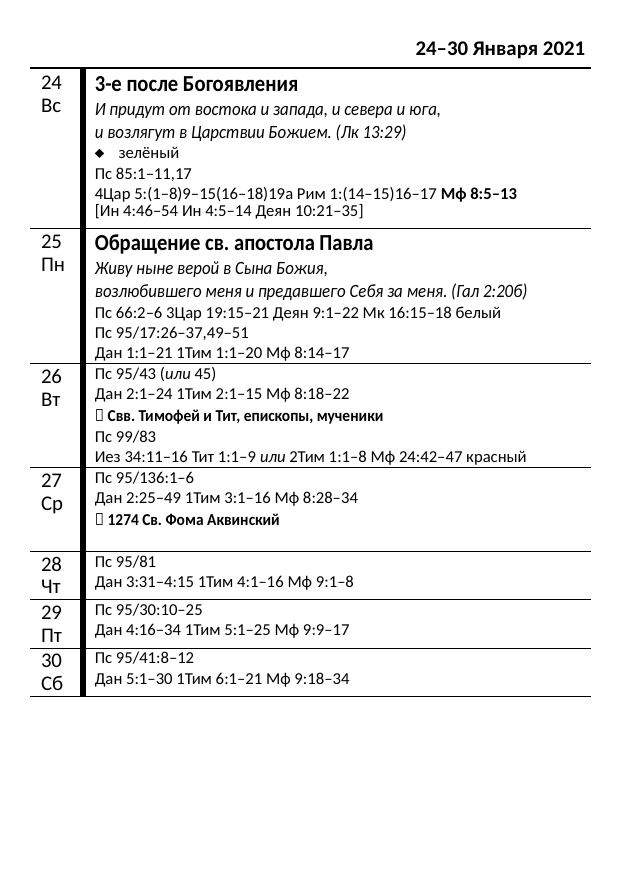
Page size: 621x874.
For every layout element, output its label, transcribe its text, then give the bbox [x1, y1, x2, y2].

table_cell Пс 95/43 (или 45) Дан 2:1–24 1Тим 2:1–15 Мф 8:18–22  Свв. Тимофей и Тит, епископы, мученики Пс 99/83 Иез 34:11–16 Тит 1:1–9 или 2Тим 1:1–8 Мф 24:42–47 красный [86, 364, 591, 467]
table_cell 26 Вт [30, 364, 80, 467]
table_cell 25 Пн [30, 229, 80, 363]
table_cell 30 Сб [30, 649, 80, 696]
table_cell Пс 95/41:8–12 Дан 5:1–30 1Тим 6:1–21 Мф 9:18–34 [86, 649, 591, 696]
table_cell 24 Вс [30, 69, 80, 228]
table_cell 3-е после Богоявления И придут от востока и запада, и севера и юга, и возлягут в Царствии Божием. (Лк 13:29) зелёный Пс 85:1–11,17 4Цар 5:(1–8)9–15(16–18)19а Рим 1:(14–15)16–17 Мф 8:5–13 [Ин 4:46–54 Ин 4:5–14 Деян 10:21–35] [86, 69, 591, 228]
table_cell Пс 95/30:10–25 Дан 4:16–34 1Тим 5:1–25 Мф 9:9–17 [86, 600, 591, 648]
table_cell Пс 95/81 Дан 3:31–4:15 1Тим 4:1–16 Мф 9:1–8 [86, 552, 591, 599]
table_header 24–30 Января 2021 [30, 30, 591, 67]
table_cell 27 Ср [30, 468, 80, 551]
table_cell 29 Пт [30, 600, 80, 648]
table_cell Пс 95/136:1–6 Дан 2:25–49 1Тим 3:1–16 Мф 8:28–34  1274 Св. Фома Аквинский [86, 468, 591, 551]
table_cell Обращение св. апостола Павла Живу ныне верой в Сына Божия, возлюбившего меня и предавшего Себя за меня. (Гал 2:20б) Пс 66:2–6 3Цар 19:15–21 Деян 9:1–22 Мк 16:15–18 белый Пс 95/17:26–37,49–51 Дан 1:1–21 1Тим 1:1–20 Мф 8:14–17 [86, 229, 591, 363]
table_cell 28 Чт [30, 552, 80, 599]
